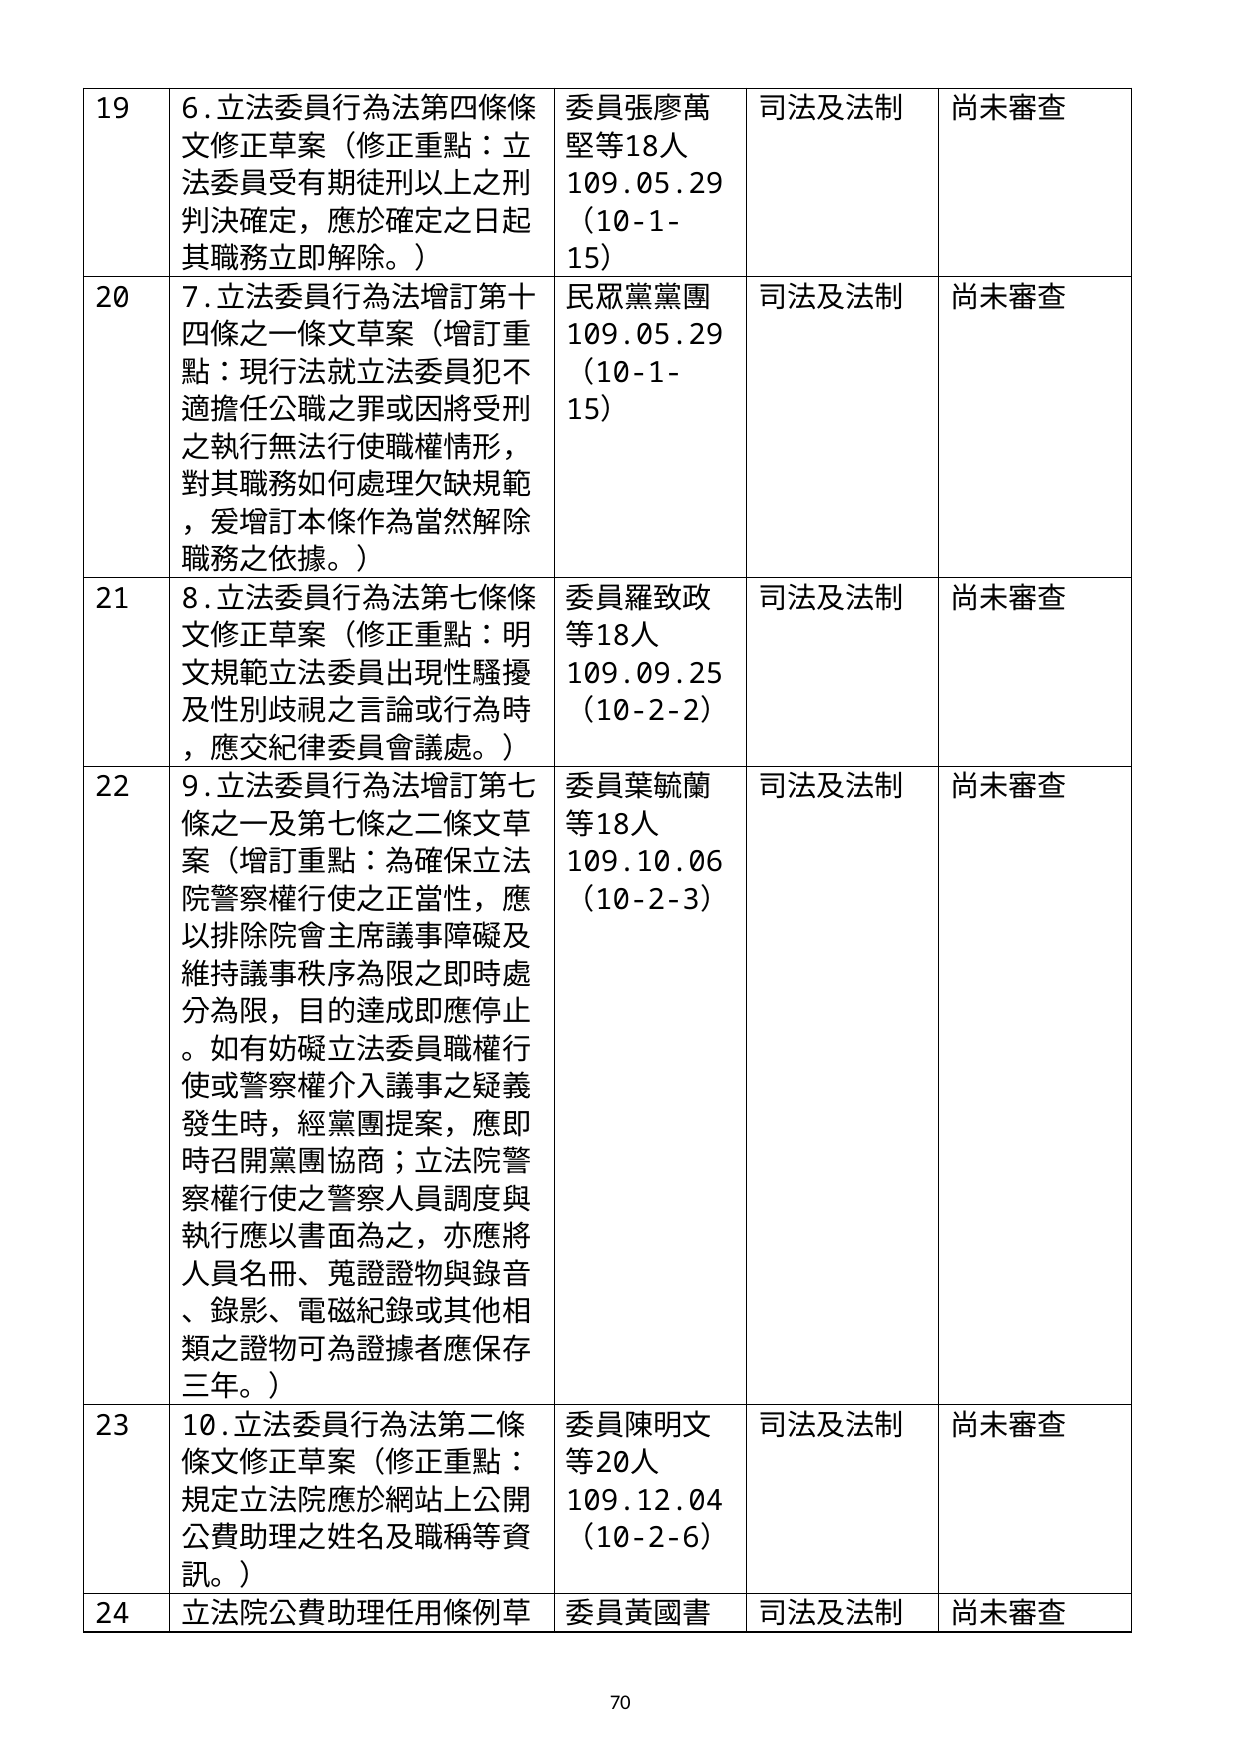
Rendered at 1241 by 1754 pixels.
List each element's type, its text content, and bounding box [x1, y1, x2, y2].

table_cell 司法及法制 [747, 89, 938, 276]
table_cell 20 [84, 277, 169, 577]
table_cell 尚未審查 [939, 277, 1131, 577]
table_cell 司法及法制 [747, 578, 938, 766]
table_cell 司法及法制 [747, 1594, 938, 1631]
table_cell 委員黃國書 [555, 1594, 746, 1631]
table_cell 22 [84, 767, 169, 1404]
table_cell 8.立法委員行為法第七條條文修正草案（修正重點：明文規範立法委員出現性騷擾及性別歧視之言論或行為時，應交紀律委員會議處。） [170, 578, 554, 766]
table_cell 委員羅致政等18人 109.09.25 （10-2-2） [555, 578, 746, 766]
table_cell 司法及法制 [747, 767, 938, 1404]
table_cell 司法及法制 [747, 1405, 938, 1593]
table_cell 10.立法委員行為法第二條條文修正草案（修正重點：規定立法院應於網站上公開公費助理之姓名及職稱等資訊。） [170, 1405, 554, 1593]
table_cell 尚未審查 [939, 1594, 1131, 1631]
table_cell 24 [84, 1594, 169, 1631]
table_cell 9.立法委員行為法增訂第七條之一及第七條之二條文草案（增訂重點：為確保立法院警察權行使之正當性，應以排除院會主席議事障礙及維持議事秩序為限之即時處分為限，目的達成即應停止。如有妨礙立法委員職權行使或警察權介入議事之疑義發生時，經黨團提案，應即時召開黨團協商；立法院警察權行使之警察人員調度與執行應以書面為之，亦應將人員名冊、蒐證證物與錄音、錄影、電磁紀錄或其他相類之證物可為證據者應保存三年。） [170, 767, 554, 1404]
table_cell 立法院公費助理任用條例草 [170, 1594, 554, 1631]
table_cell 尚未審查 [939, 767, 1131, 1404]
table_cell 民眾黨黨團 109.05.29 （10-1-15） [555, 277, 746, 577]
table_cell 6.立法委員行為法第四條條文修正草案（修正重點：立法委員受有期徒刑以上之刑判決確定，應於確定之日起其職務立即解除。） [170, 89, 554, 276]
table_cell 委員張廖萬堅等18人 109.05.29 （10-1-15） [555, 89, 746, 276]
table_cell 21 [84, 578, 169, 766]
table_cell 尚未審查 [939, 1405, 1131, 1593]
table_cell 委員陳明文等20人 109.12.04 （10-2-6） [555, 1405, 746, 1593]
table_cell 23 [84, 1405, 169, 1593]
table_cell 尚未審查 [939, 578, 1131, 766]
table_cell 司法及法制 [747, 277, 938, 577]
table_cell 7.立法委員行為法增訂第十四條之一條文草案（增訂重點：現行法就立法委員犯不適擔任公職之罪或因將受刑之執行無法行使職權情形，對其職務如何處理欠缺規範，爰增訂本條作為當然解除職務之依據。） [170, 277, 554, 577]
table_cell 19 [84, 89, 169, 276]
table_cell 委員葉毓蘭等18人 109.10.06 （10-2-3） [555, 767, 746, 1404]
table_cell 尚未審查 [939, 89, 1131, 276]
